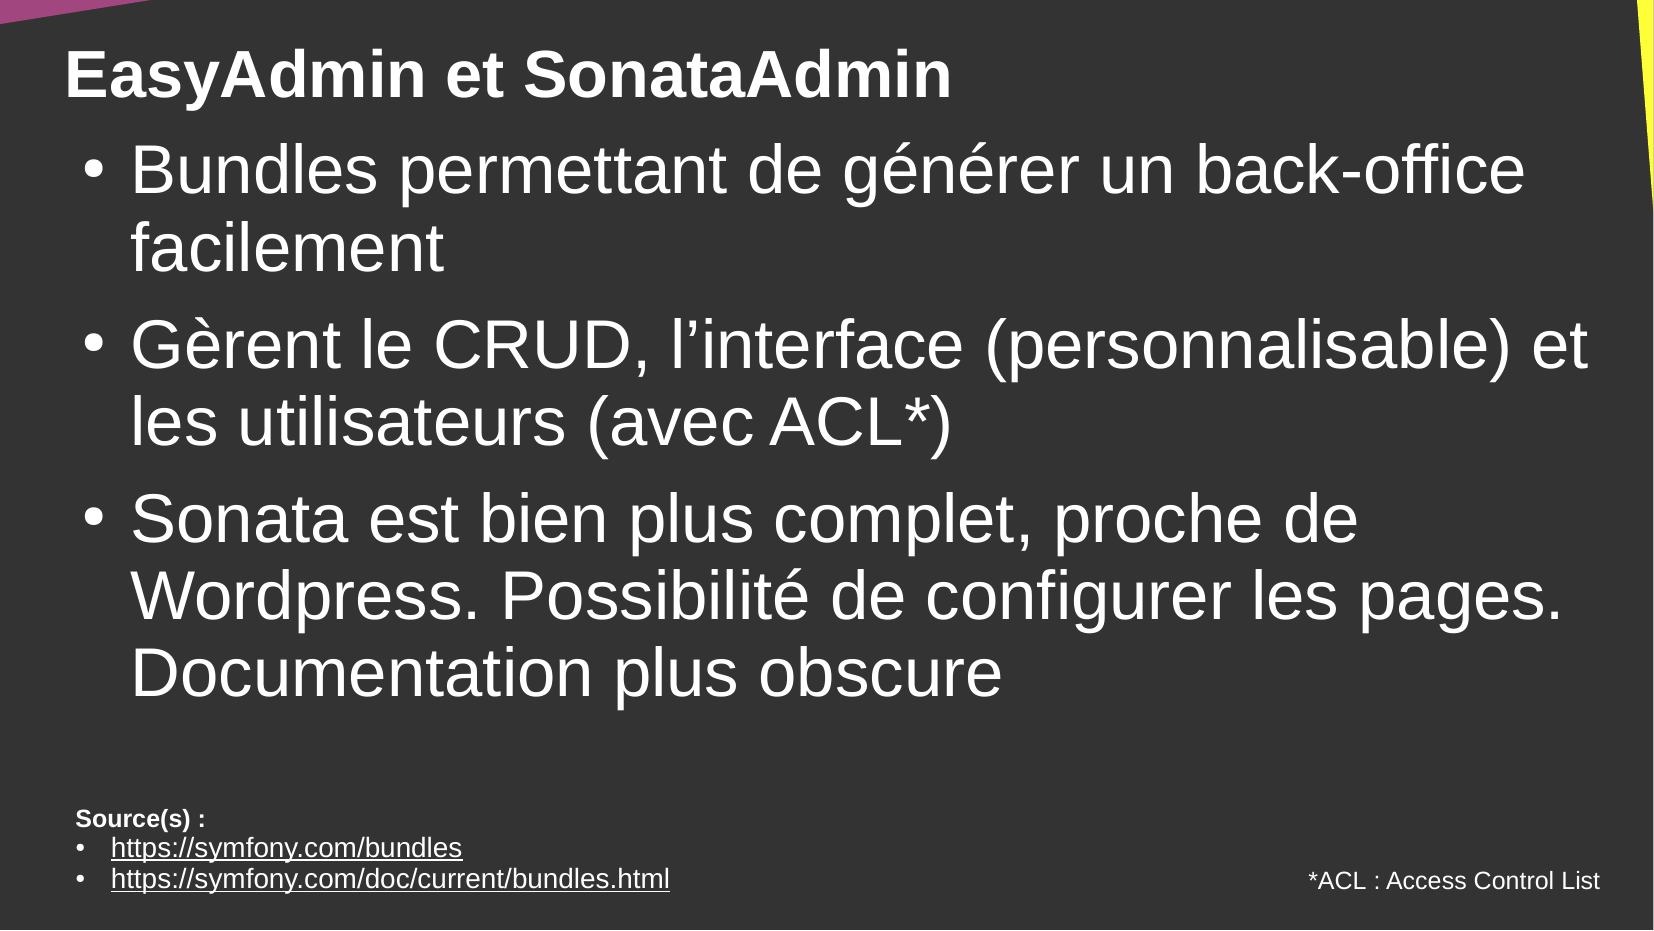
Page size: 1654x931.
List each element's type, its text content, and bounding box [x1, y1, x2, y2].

title EasyAdmin et SonataAdmin [64, 37, 1365, 113]
list Bundles permettant de générer un back-office facilement Gèrent le CRUD, l’interface (personnalisable) et les utilisateurs (avec ACL*) Sonata est bien plus complet, proche de Wordpress. Possibilité de configurer les pages. Documentation plus obscure [65, 131, 1619, 721]
text_box Source(s) : https://symfony.com/bundles https://symfony.com/doc/current/bundles.html [60, 796, 709, 903]
text_box [1636, 0, 1654, 220]
text_box [0, 0, 151, 25]
text_box *ACL : Access Control List [967, 838, 1616, 903]
